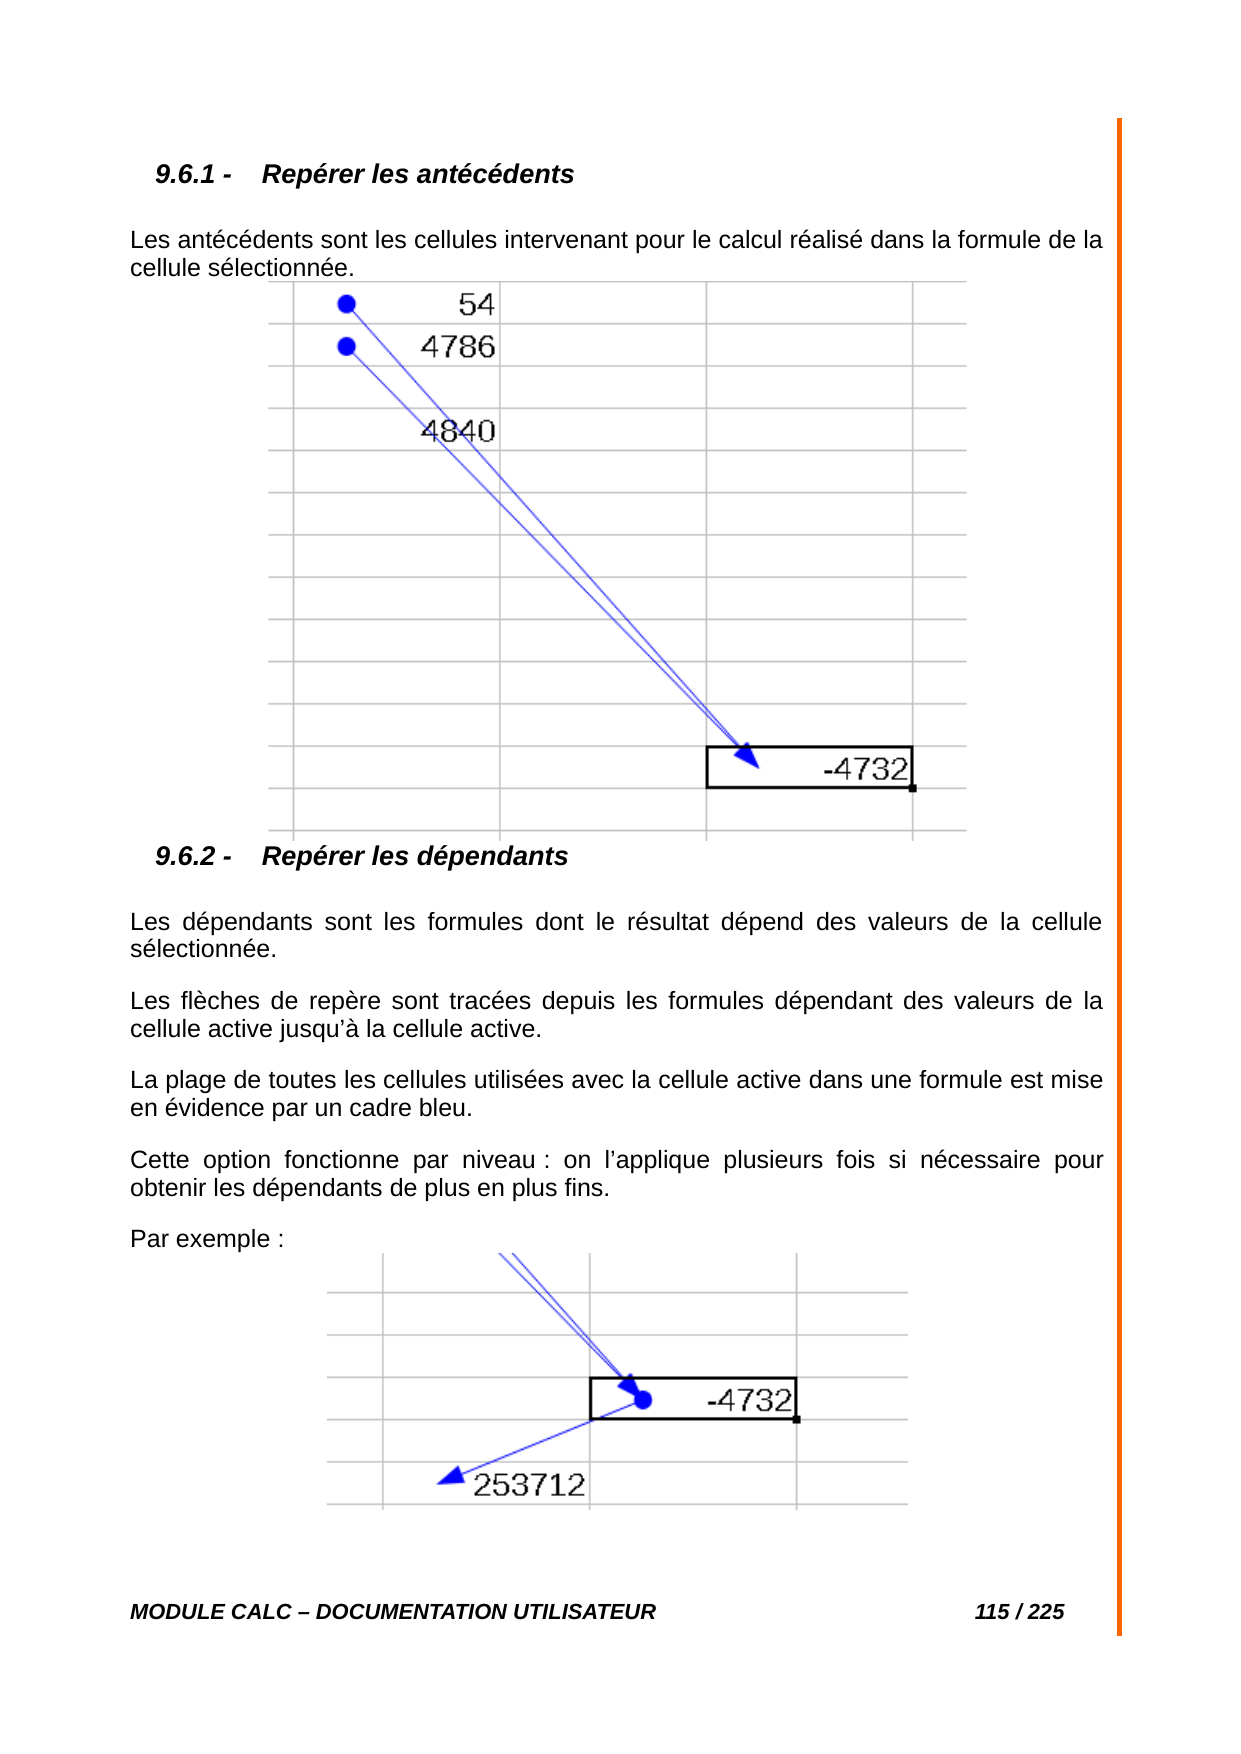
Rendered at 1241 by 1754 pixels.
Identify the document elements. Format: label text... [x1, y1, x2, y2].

subtitle Repérer les dépendants [155, 841, 1105, 871]
subtitle Repérer les antécédents [155, 159, 1105, 190]
text Les dépendants sont les formules dont le résultat dépend des valeurs de la cellule sélectionnée. [130, 907, 1105, 963]
picture [268, 281, 967, 841]
text Cette option fonctionne par niveau : on l’applique plusieurs fois si nécessaire pour obtenir les dépendants de plus en plus fins. [130, 1146, 1105, 1202]
text Par exemple : [130, 1225, 1105, 1253]
picture [326, 1253, 909, 1510]
text Les antécédents sont les cellules intervenant pour le calcul réalisé dans la formule de la cellule sélectionnée. [130, 226, 1105, 282]
text Les flèches de repère sont tracées depuis les formules dépendant des valeurs de la cellule active jusqu’à la cellule active. [130, 987, 1105, 1043]
text La plage de toutes les cellules utilisées avec la cellule active dans une formule est mise en évidence par un cadre bleu. [130, 1066, 1105, 1122]
